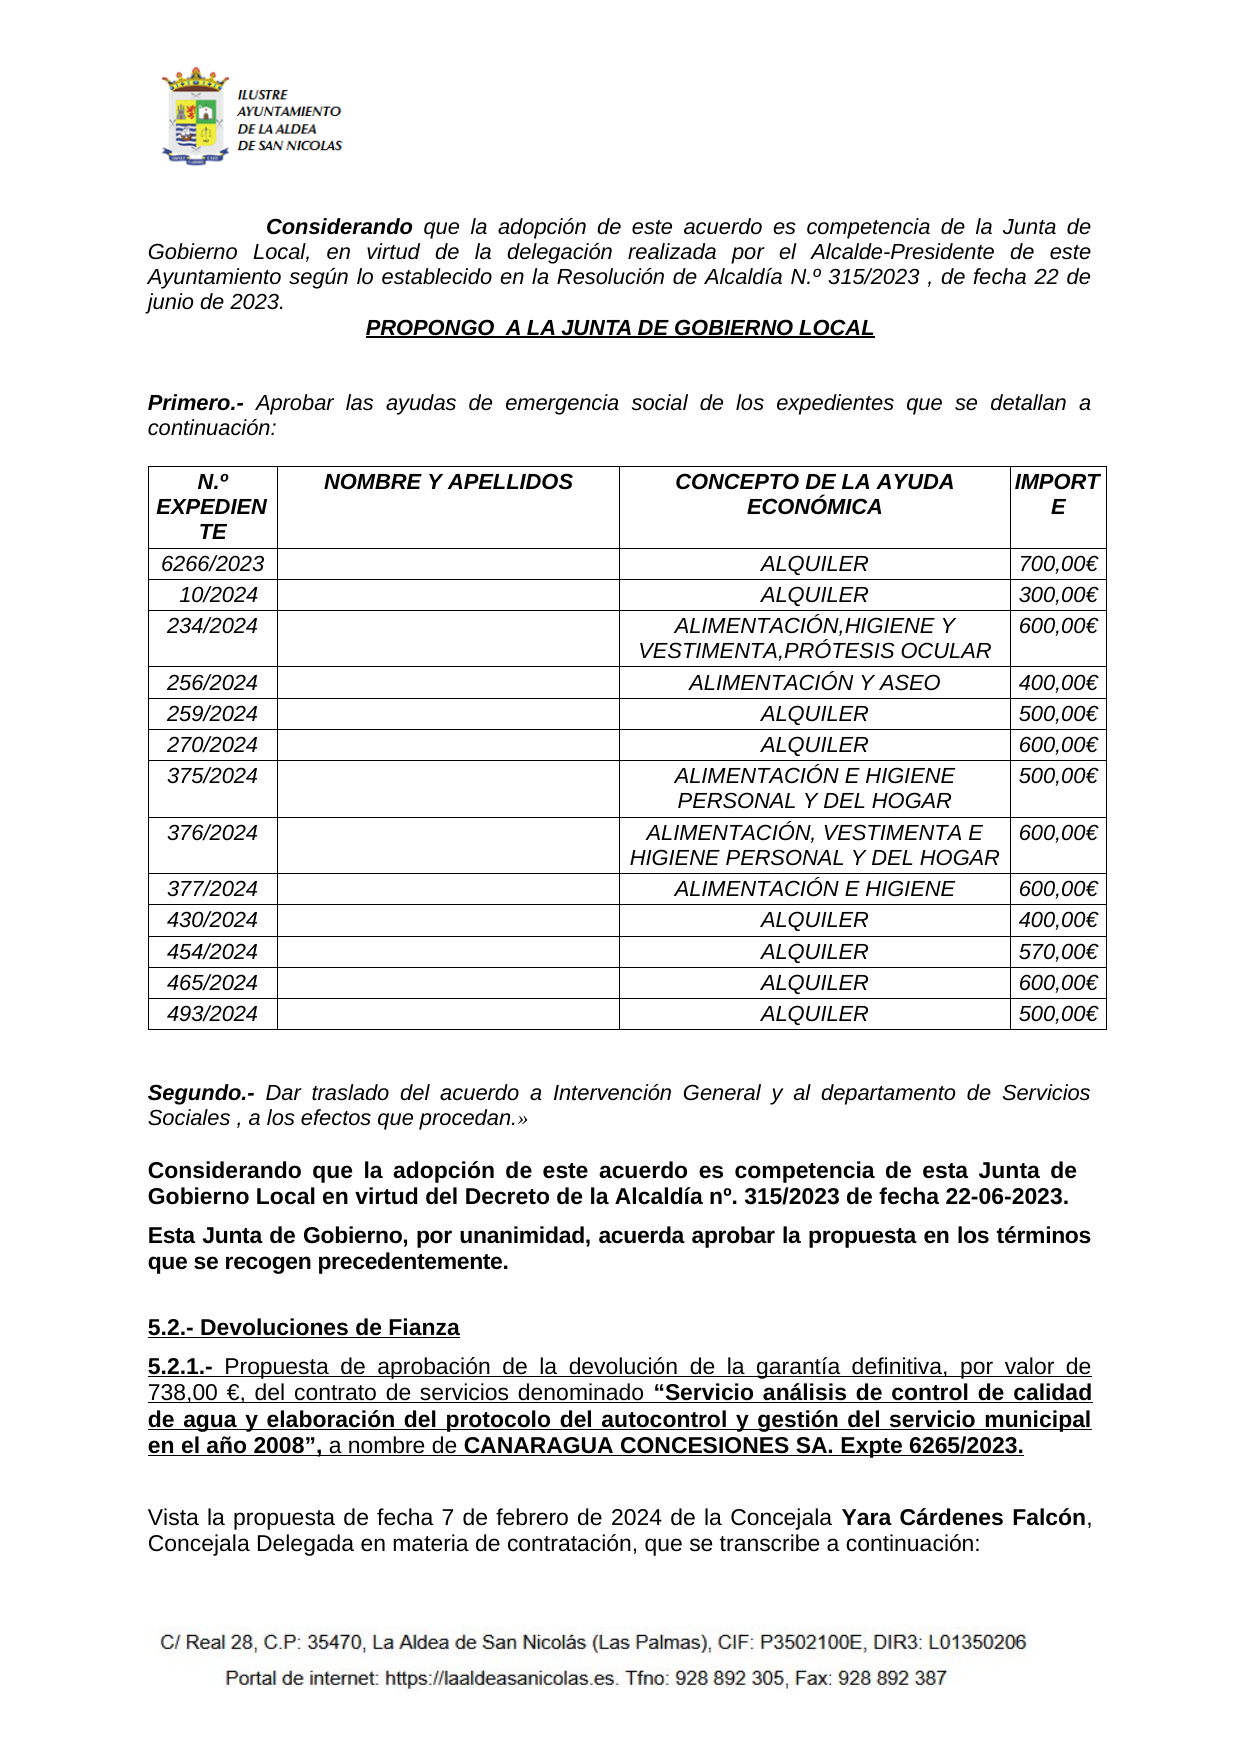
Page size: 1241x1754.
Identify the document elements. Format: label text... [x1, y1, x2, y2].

table_cell 234/2024 [149, 611, 277, 666]
text Segundo.- Dar traslado del acuerdo a Intervención General y al departamento de Servicios Sociales , a los efectos que procedan.» [148, 1080, 1093, 1130]
table_cell [278, 999, 619, 1029]
table_cell ALIMENTACIÓN Y ASEO [620, 667, 1010, 698]
table_cell [278, 818, 619, 873]
table_cell ALQUILER [620, 549, 1010, 579]
table_cell ALQUILER [620, 905, 1010, 936]
table_cell 600,00€ [1011, 730, 1106, 760]
table_cell 600,00€ [1011, 874, 1106, 904]
table_cell 500,00€ [1011, 699, 1106, 729]
table_cell 500,00€ [1011, 761, 1106, 817]
picture [148, 1626, 1034, 1694]
table_cell [278, 580, 619, 610]
table_cell [278, 761, 619, 817]
table_cell 493/2024 [149, 999, 277, 1029]
table_cell [278, 611, 619, 666]
table_cell [278, 699, 619, 729]
table_header IMPORTE [1011, 467, 1106, 547]
table_cell 700,00€ [1011, 549, 1106, 579]
table_cell [278, 730, 619, 760]
table_cell 377/2024 [149, 874, 277, 904]
table_cell [278, 905, 619, 936]
table_cell [278, 667, 619, 698]
table_cell ALQUILER [620, 730, 1010, 760]
table_cell 500,00€ [1011, 999, 1106, 1029]
text Considerando que la adopción de este acuerdo es competencia de esta Junta de Gobierno Local en virtud del Decreto de la Alcaldía nº. 315/2023 de fecha 22-06-2023. [148, 1157, 1078, 1209]
text Primero.- Aprobar las ayudas de emergencia social de los expedientes que se detallan a continuación: [148, 390, 1093, 441]
table_cell 600,00€ [1011, 968, 1106, 998]
text 5.2.- Devoluciones de Fianza [148, 1314, 1093, 1341]
table_cell 600,00€ [1011, 611, 1106, 666]
text PROPONGO A LA JUNTA DE GOBIERNO LOCAL [148, 314, 1093, 340]
table_cell 570,00€ [1011, 937, 1106, 967]
table_cell [278, 968, 619, 998]
table_cell 6266/2023 [149, 549, 277, 579]
table_cell 376/2024 [149, 818, 277, 873]
table_cell ALIMENTACIÓN,HIGIENE Y VESTIMENTA,PRÓTESIS OCULAR [620, 611, 1010, 666]
text Vista la propuesta de fecha 7 de febrero de 2024 de la Concejala Yara Cárdenes Falcón, Concejala Delegada en materia de contratación, que se transcribe a continuación: [148, 1504, 1093, 1557]
picture [148, 59, 358, 173]
table_cell ALQUILER [620, 580, 1010, 610]
table_cell ALIMENTACIÓN, VESTIMENTA E HIGIENE PERSONAL Y DEL HOGAR [620, 818, 1010, 873]
table_cell ALQUILER [620, 699, 1010, 729]
text de agua y elaboración del protocolo del autocontrol y gestión del servicio municipal en el año 2008”, a nombre de CANARAGUA CONCESIONES SA. Expte 6265/2023. [148, 1403, 1093, 1458]
table_header NOMBRE Y APELLIDOS [278, 467, 619, 547]
table_cell 400,00€ [1011, 905, 1106, 936]
table_cell ALQUILER [620, 999, 1010, 1029]
table_cell 270/2024 [149, 730, 277, 760]
table_cell 465/2024 [149, 968, 277, 998]
table_cell 256/2024 [149, 667, 277, 698]
text Esta Junta de Gobierno, por unanimidad, acuerda aprobar la propuesta en los términos que se recogen precedentemente. [148, 1222, 1093, 1275]
table_cell 10/2024 [149, 580, 277, 610]
table_cell 375/2024 [149, 761, 277, 817]
table_cell [278, 549, 619, 579]
table_cell [278, 874, 619, 904]
table_cell ALIMENTACIÓN E HIGIENE [620, 874, 1010, 904]
table_header CONCEPTO DE LA AYUDA ECONÓMICA [620, 467, 1010, 547]
text Considerando que la adopción de este acuerdo es competencia de la Junta de Gobierno Local, en virtud de la delegación realizada por el Alcalde-Presidente de este Ayuntamiento según lo establecido en la Resolución de Alcaldía N.º 315/2023 , de fecha 22 de junio de 2023. [148, 214, 1093, 314]
text 5.2.1.- Propuesta de aprobación de la devolución de la garantía definitiva, por valor de 738,00 €, del contrato de servicios denominado “Servicio análisis de control de calidad [148, 1353, 1093, 1402]
table_cell [278, 937, 619, 967]
table_cell 454/2024 [149, 937, 277, 967]
table_cell 300,00€ [1011, 580, 1106, 610]
table_cell 600,00€ [1011, 818, 1106, 873]
table_header N.º EXPEDIENTE [149, 467, 277, 547]
table_cell 400,00€ [1011, 667, 1106, 698]
table_cell ALIMENTACIÓN E HIGIENE PERSONAL Y DEL HOGAR [620, 761, 1010, 817]
table_cell 430/2024 [149, 905, 277, 936]
table_cell ALQUILER [620, 937, 1010, 967]
table_cell ALQUILER [620, 968, 1010, 998]
table_cell 259/2024 [149, 699, 277, 729]
